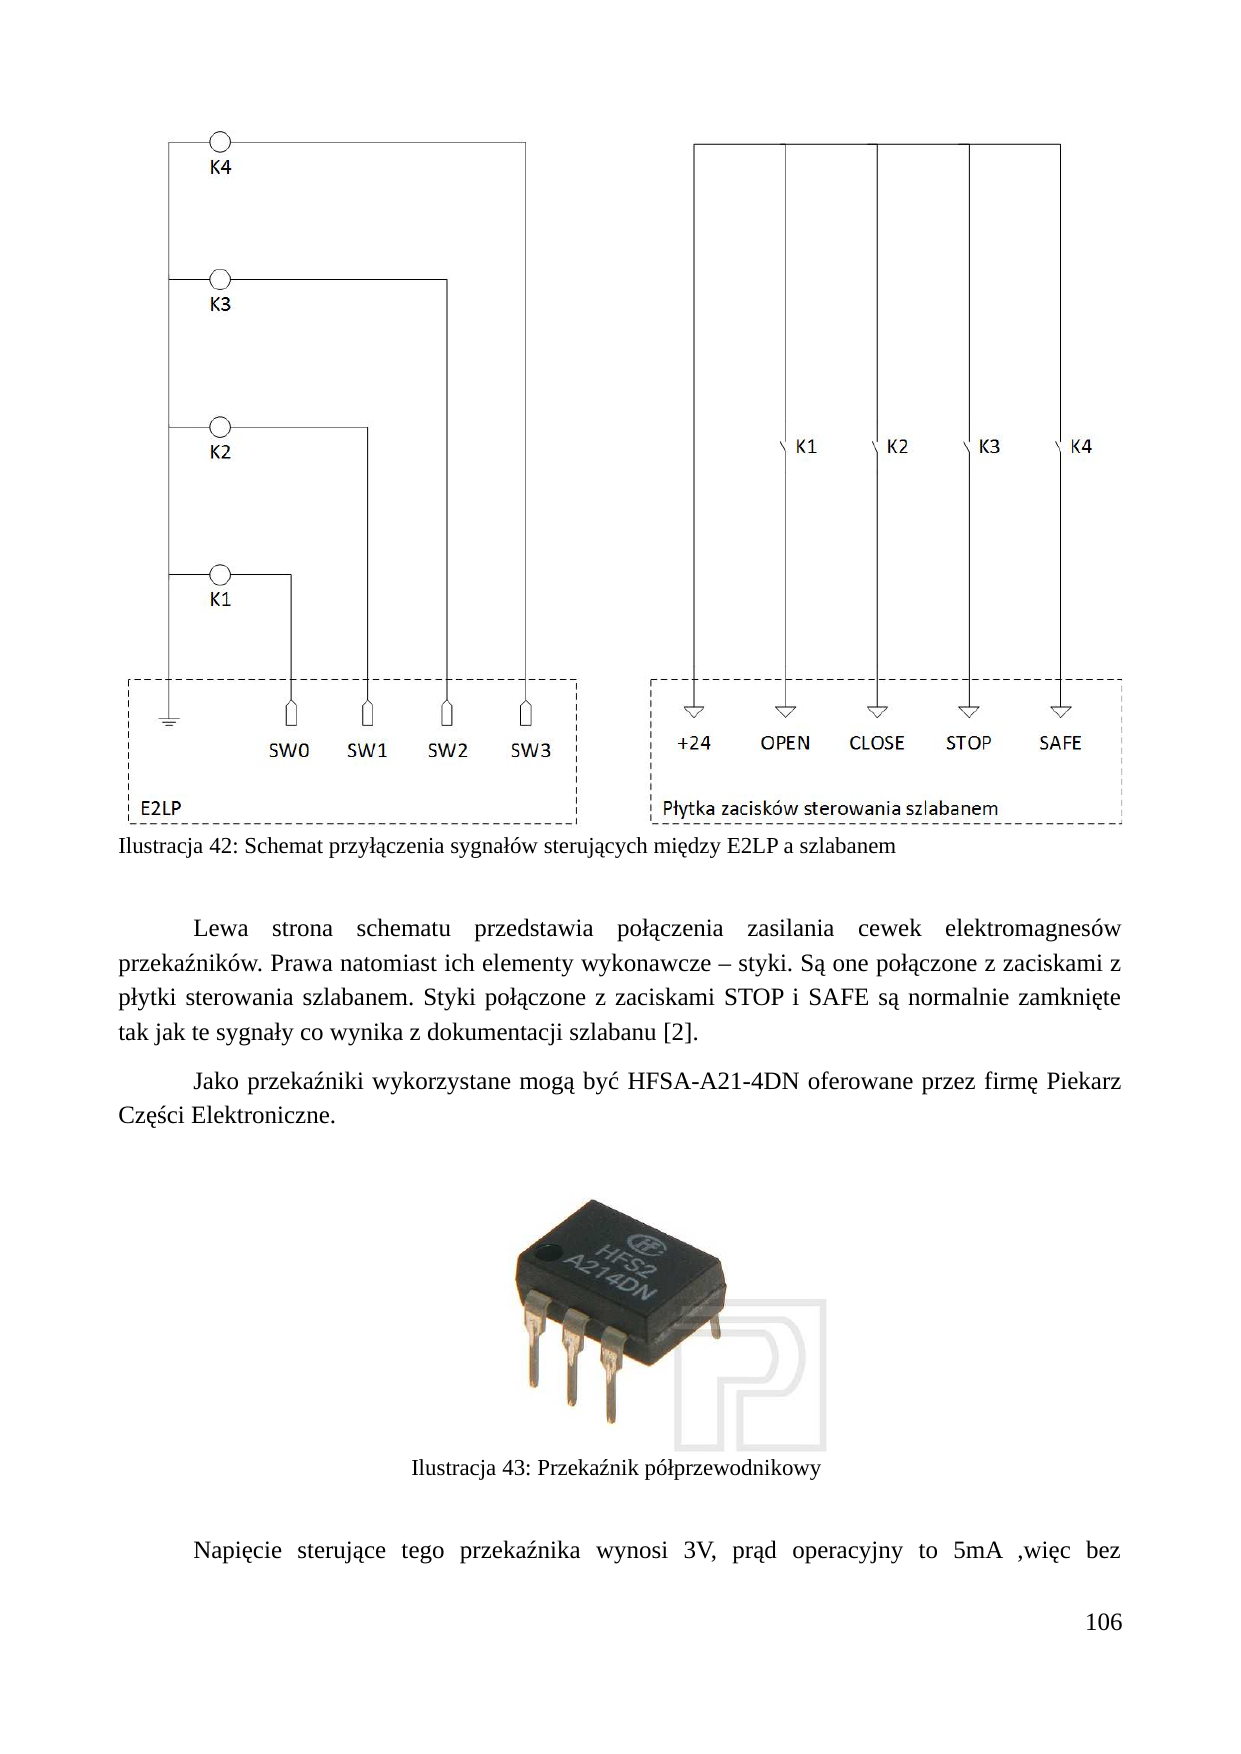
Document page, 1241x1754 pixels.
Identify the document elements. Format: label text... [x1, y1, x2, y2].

text Ilustracja 43: Przekaźnik półprzewodnikowy [411, 1455, 829, 1481]
text Lewa strona schematu przedstawia połączenia zasilania cewek elektromagnesów przekaźników. Prawa natomiast ich elementy wykonawcze – styki. Są one połączone z zaciskami z płytki sterowania szlabanem. Styki połączone z zaciskami STOP i SAFE są normalnie zamknięte tak jak te sygnały co wynika z dokumentacji szlabanu [2]. [118, 913, 1122, 1045]
picture [411, 1161, 830, 1455]
picture [118, 130, 1123, 832]
text Ilustracja 42: Schemat przyłączenia sygnałów sterujących między E2LP a szlabanem [118, 832, 1122, 858]
text Jako przekaźniki wykorzystane mogą być HFSA-A21-4DN oferowane przez firmę Piekarz Części Elektroniczne. [118, 1066, 1122, 1129]
text Napięcie sterujące tego przekaźnika wynosi 3V, prąd operacyjny to 5mA ,więc bez [118, 1536, 1122, 1564]
